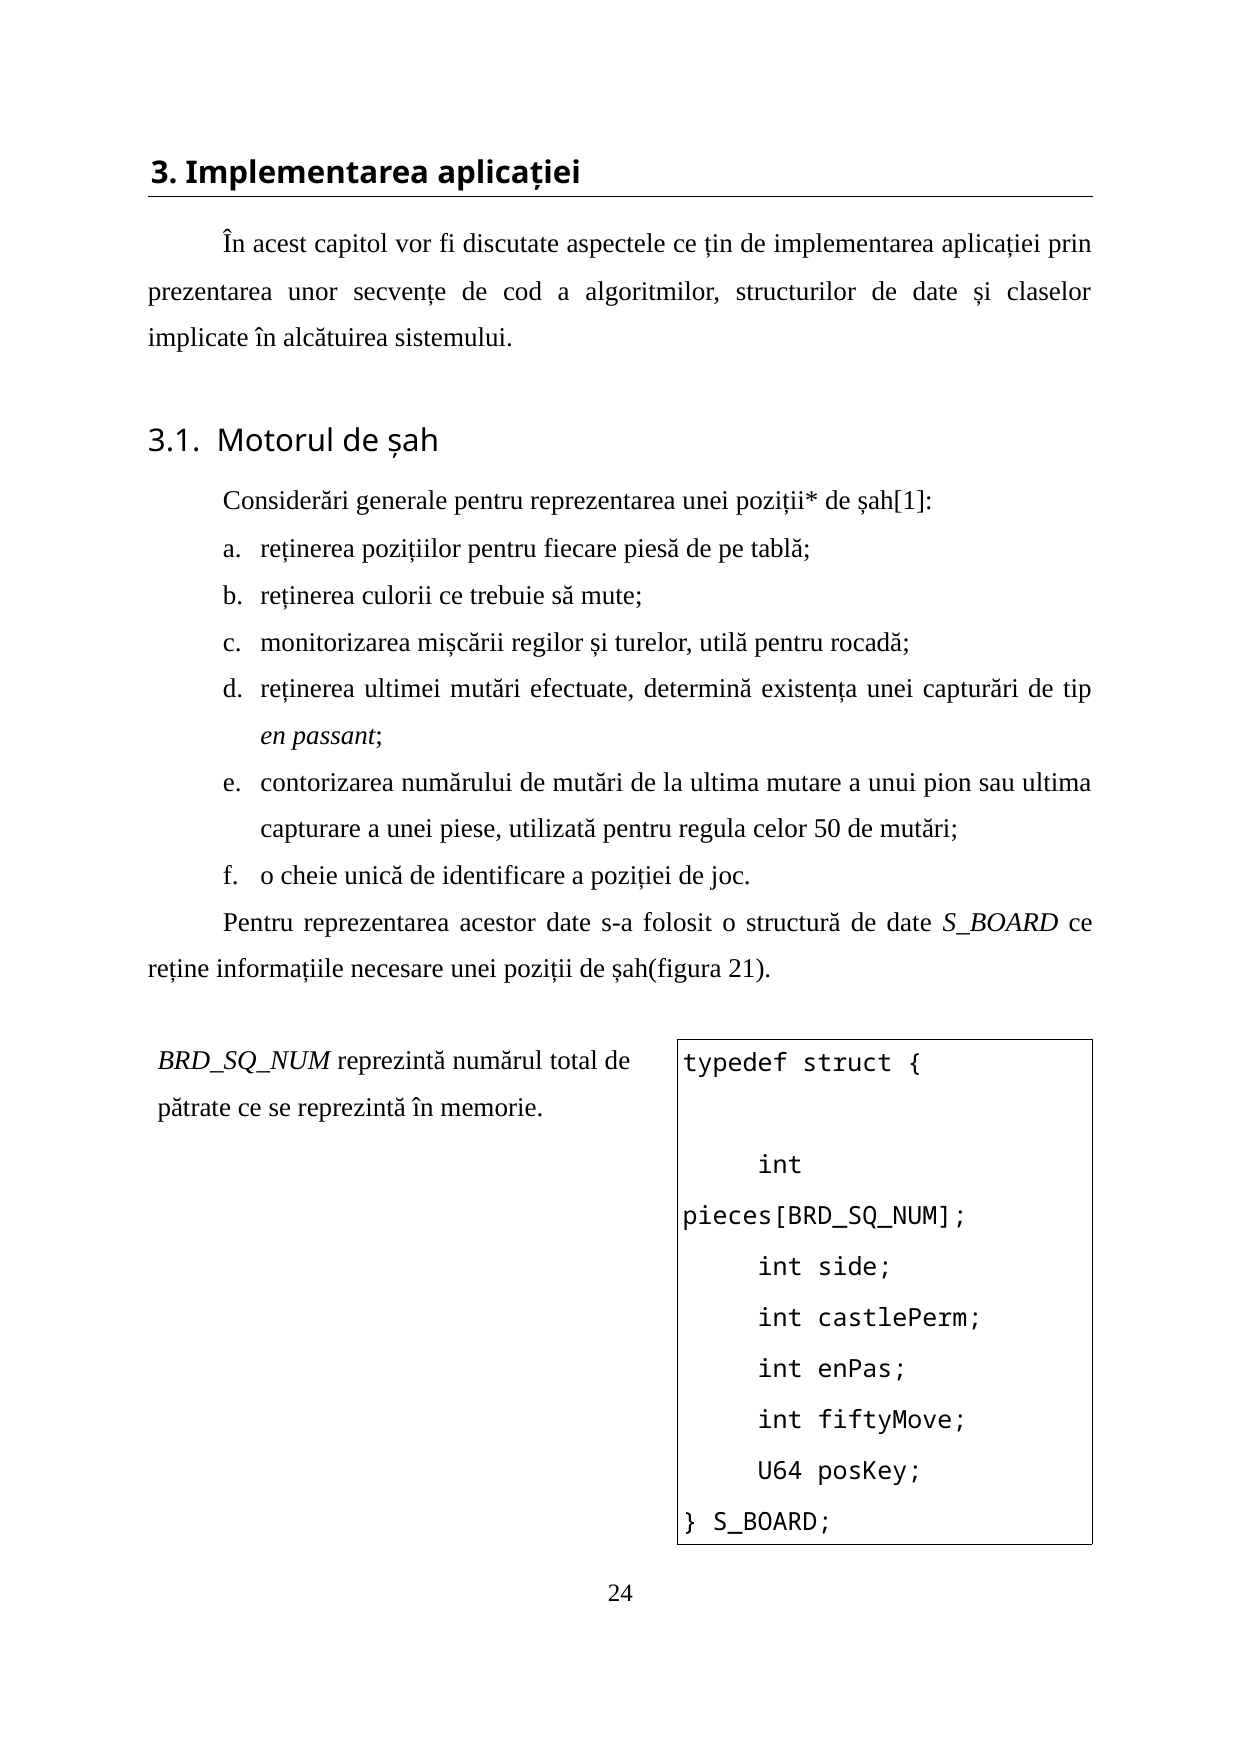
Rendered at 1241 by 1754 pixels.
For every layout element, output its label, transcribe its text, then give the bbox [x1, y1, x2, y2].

table_header BRD_SQ_NUM reprezintă numărul total de pătrate ce se reprezintă în memorie. [152, 1039, 636, 1544]
list reținerea ultimei mutări efectuate, determină existența unei capturări de tip en passant; [223, 672, 1093, 750]
list reținerea pozițiilor pentru fiecare piesă de pe tablă; [223, 532, 1093, 564]
list contorizarea numărului de mutări de la ultima mutare a unui pion sau ultima capturare a unei piese, utilizată pentru regula celor 50 de mutări; [223, 766, 1093, 844]
table_header [636, 1039, 677, 1544]
text Pentru reprezentarea acestor date s-a folosit o structură de date S_BOARD ce reține informațiile necesare unei poziții de șah(figura 21). [148, 906, 1093, 984]
list reținerea culorii ce trebuie să mute; [223, 579, 1093, 610]
list monitorizarea mișcării regilor și turelor, utilă pentru rocadă; [223, 626, 1093, 657]
list o cheie unică de identificare a poziției de joc. [223, 859, 1093, 890]
table_header typedef struct { int pieces[BRD_SQ_NUM]; int side; int castlePerm; int enPas; int fiftyMove; U64 posKey; } S_BOARD; [678, 1040, 1092, 1544]
text În acest capitol vor fi discutate aspectele ce țin de implementarea aplicației prin prezentarea unor secvențe de cod a algoritmilor, structurilor de date și claselor implicate în alcătuirea sistemului. [148, 226, 1093, 352]
text Considerări generale pentru reprezentarea unei poziții* de șah[1]: [148, 482, 1093, 516]
text 3.1. Motorul de șah [148, 418, 1093, 461]
